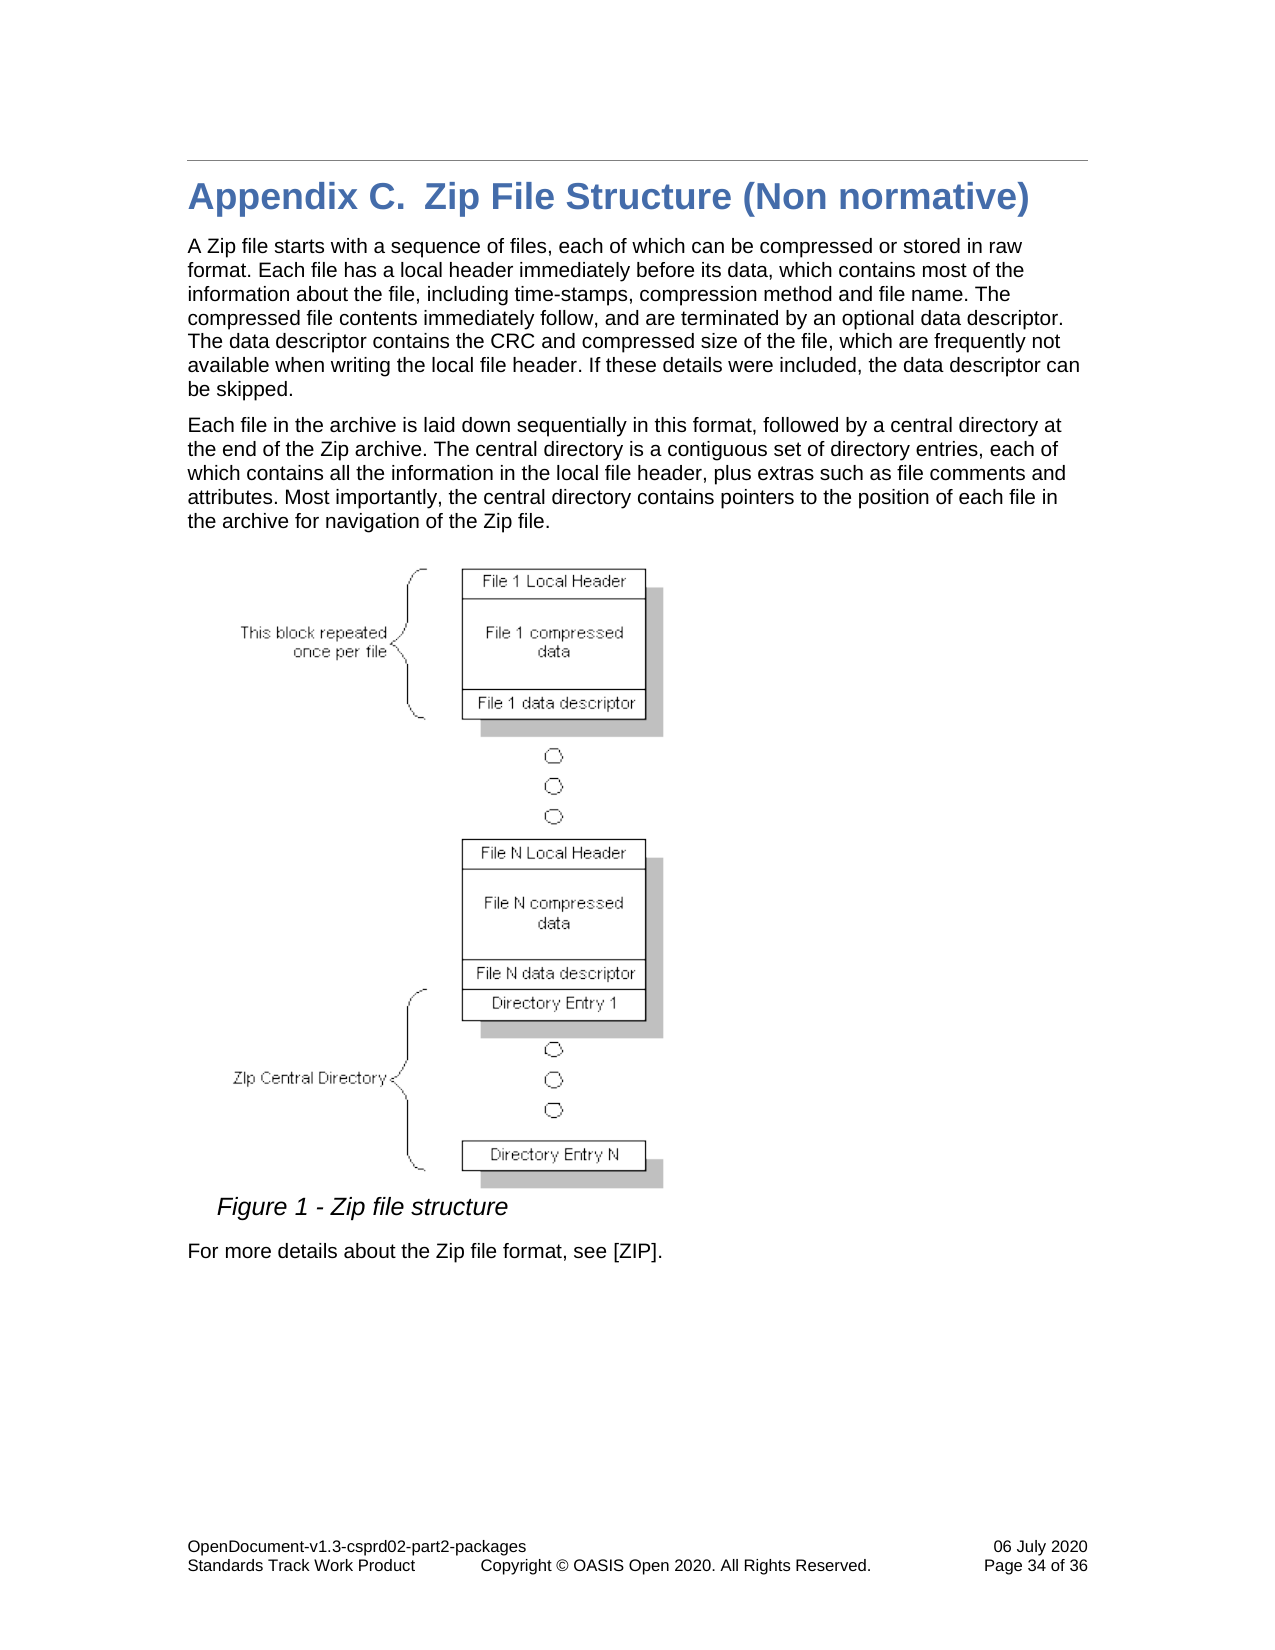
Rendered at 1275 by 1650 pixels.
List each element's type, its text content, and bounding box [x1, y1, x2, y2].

text A Zip file starts with a sequence of files, each of which can be compressed or stored in raw format. Each file has a local header immediately before its data, which contains most of the information about the file, including time-stamps, compression method and file name. The compressed file contents immediately follow, and are terminated by an optional data descriptor. The data descriptor contains the CRC and compressed size of the file, which are frequently not available when writing the local file header. If these details were included, the data descriptor can be skipped. [187, 233, 1088, 401]
text Each file in the archive is laid down sequentially in this format, followed by a central directory at the end of the Zip archive. The central directory is a contiguous set of directory entries, each of which contains all the information in the local file header, plus extras such as file comments and attributes. Most importantly, the central directory contains pointers to the position of each file in the archive for navigation of the Zip file. [187, 413, 1088, 533]
subtitle Zip File Structure (Non normative) [187, 161, 1088, 217]
picture [216, 564, 667, 1192]
text For more details about the Zip file format, see [ZIP]. [187, 1239, 1088, 1263]
text Figure 1 - Zip file structure [217, 1192, 667, 1221]
